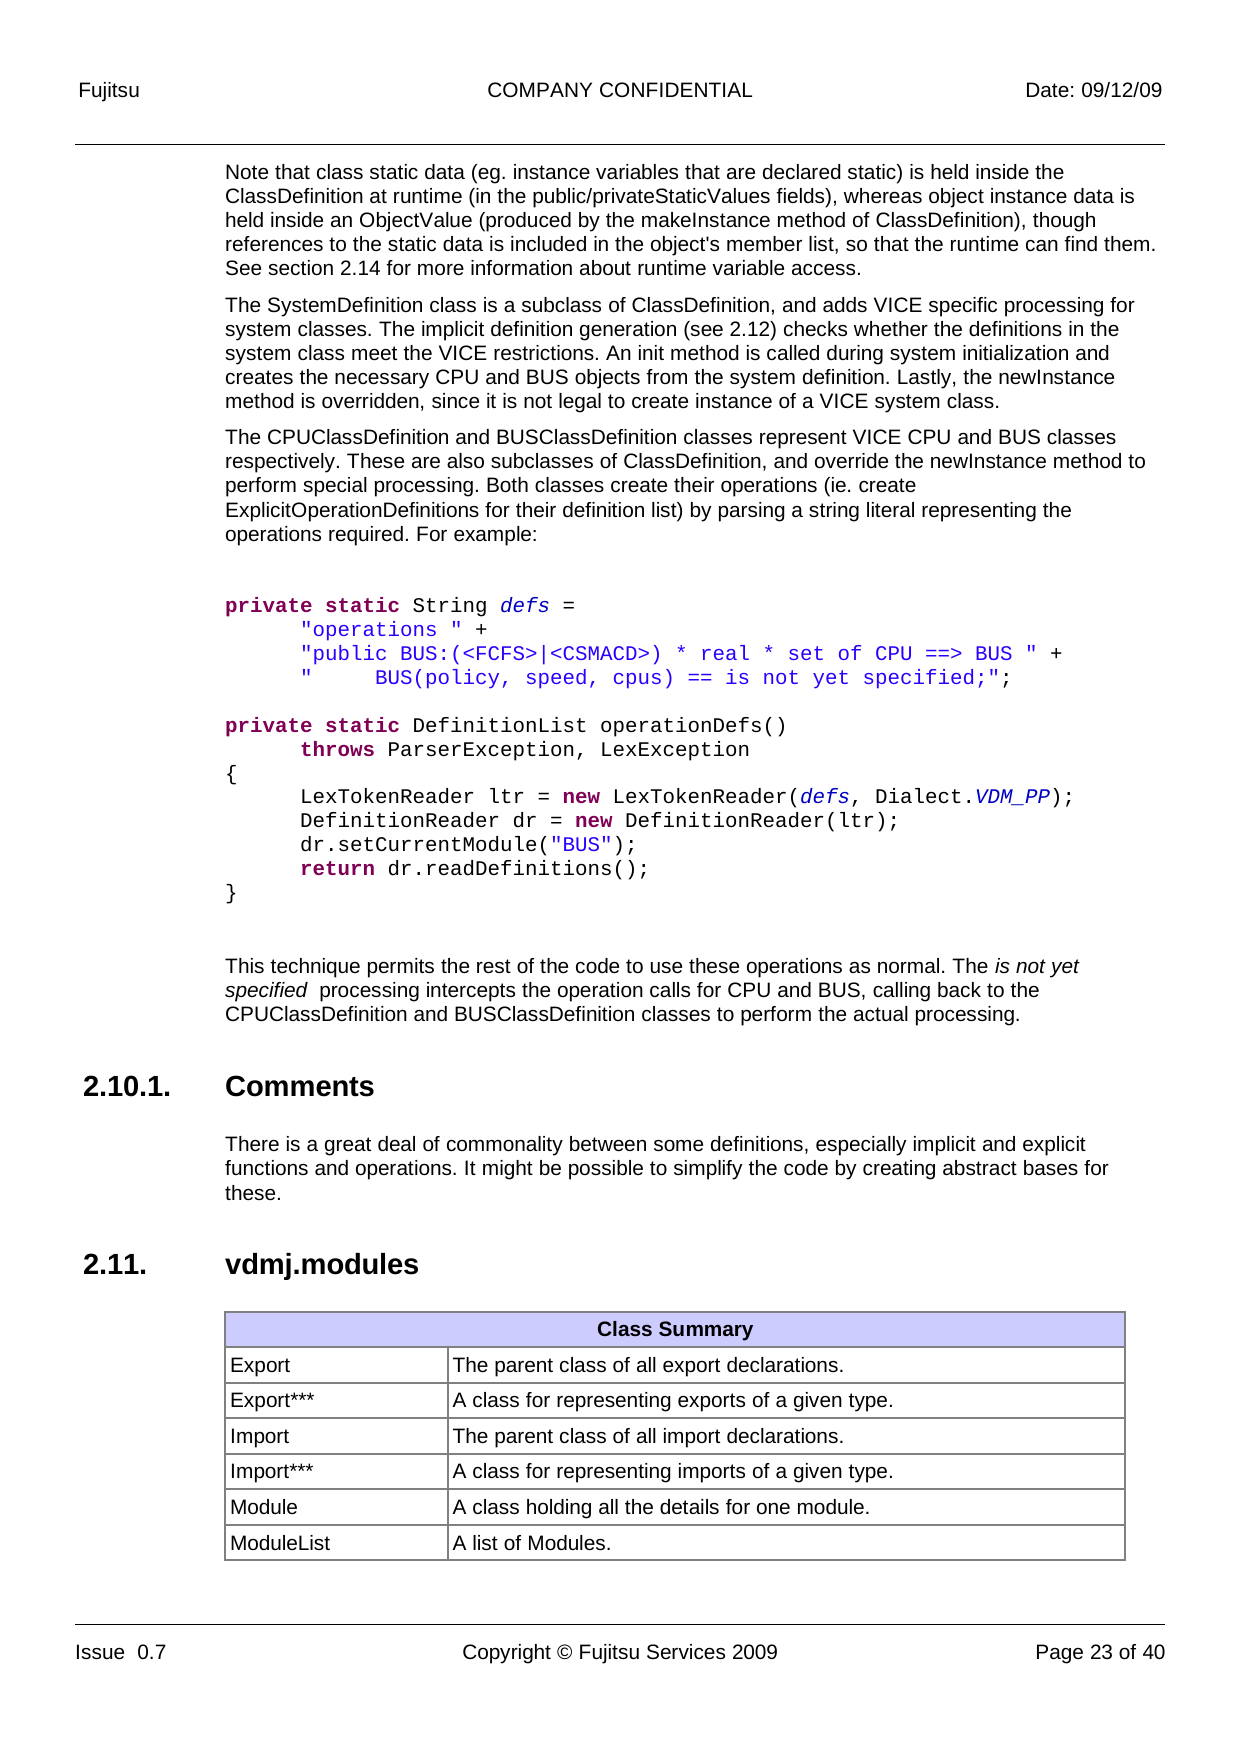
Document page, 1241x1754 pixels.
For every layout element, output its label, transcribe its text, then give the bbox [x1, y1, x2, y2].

table_cell Export*** [226, 1384, 447, 1417]
table_cell ModuleList [226, 1526, 447, 1559]
text There is a great deal of commonality between some definitions, especially implicit and explicit functions and operations. It might be possible to simplify the code by creating abstract bases for these. [225, 1132, 1165, 1204]
text The SystemDefinition class is a subclass of ClassDefinition, and adds VICE specific processing for system classes. The implicit definition generation (see 2.12) checks whether the definitions in the system class meet the VICE restrictions. An init method is called during system initialization and creates the necessary CPU and BUS objects from the system definition. Lastly, the newInstance method is overridden, since it is not legal to create instance of a VICE system class. [225, 292, 1165, 413]
text Note that class static data (eg. instance variables that are declared static) is held inside the ClassDefinition at runtime (in the public/privateStaticValues fields), whereas object instance data is held inside an ObjectValue (produced by the makeInstance method of ClassDefinition), though references to the static data is included in the object's member list, so that the runtime can find them. See section 2.14 for more information about runtime variable access. [225, 160, 1165, 280]
text private static String defs = [225, 595, 1165, 619]
text This technique permits the rest of the code to use these operations as normal. The is not yet specified processing intercepts the operation calls for CPU and BUS, calling back to the CPUClassDefinition and BUSClassDefinition classes to perform the actual processing. [225, 954, 1165, 1026]
table_cell The parent class of all export declarations. [449, 1348, 1124, 1382]
table_cell Import [226, 1419, 447, 1453]
table_cell Export [226, 1348, 447, 1382]
text LexTokenReader ltr = new LexTokenReader(defs, Dialect.VDM_PP); [225, 786, 1165, 810]
table_header Class Summary [226, 1313, 1124, 1346]
text return dr.readDefinitions(); [225, 858, 1165, 882]
text private static DefinitionList operationDefs() [225, 714, 1165, 738]
text dr.setCurrentModule("BUS"); [225, 834, 1165, 858]
table_cell Import*** [226, 1455, 447, 1488]
table_cell A list of Modules. [449, 1526, 1124, 1559]
table_cell A class for representing imports of a given type. [449, 1455, 1124, 1488]
text throws ParserException, LexException [225, 738, 1165, 762]
table_cell A class holding all the details for one module. [449, 1490, 1124, 1524]
subtitle vdmj.modules [75, 1247, 1165, 1281]
text { [225, 762, 1165, 786]
text } [225, 882, 1165, 906]
text DefinitionReader dr = new DefinitionReader(ltr); [225, 810, 1165, 834]
text The CPUClassDefinition and BUSClassDefinition classes represent VICE CPU and BUS classes respectively. These are also subclasses of ClassDefinition, and override the newInstance method to perform special processing. Both classes create their operations (ie. create ExplicitOperationDefinitions for their definition list) by parsing a string literal representing the operations required. For example: [225, 425, 1165, 546]
text "operations " + [225, 619, 1165, 643]
text " BUS(policy, speed, cpus) == is not yet specified;"; [225, 667, 1165, 691]
table_cell The parent class of all import declarations. [449, 1419, 1124, 1453]
table_cell Module [226, 1490, 447, 1524]
subtitle Comments [75, 1069, 1165, 1102]
table_cell A class for representing exports of a given type. [449, 1384, 1124, 1417]
text "public BUS:(<FCFS>|<CSMACD>) * real * set of CPU ==> BUS " + [225, 643, 1165, 667]
